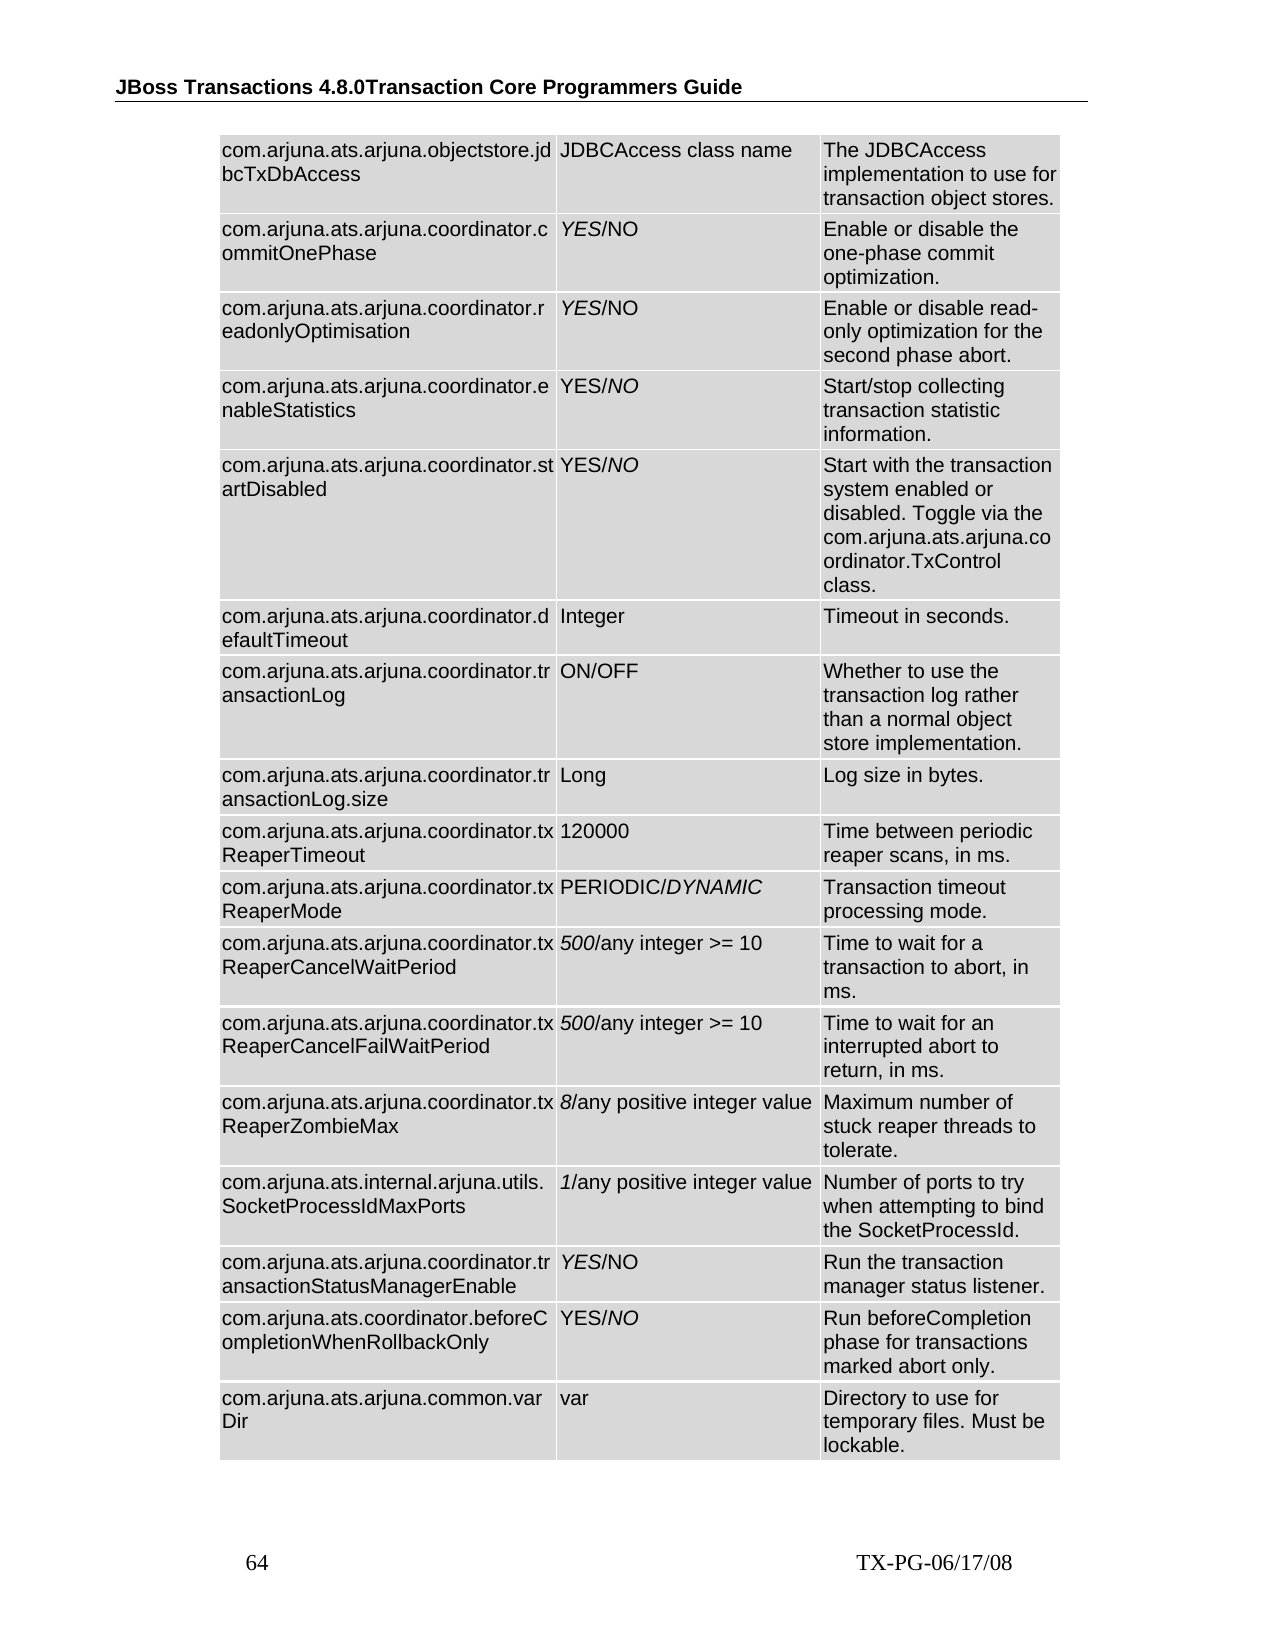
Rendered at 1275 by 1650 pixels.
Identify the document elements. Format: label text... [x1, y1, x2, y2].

table_cell com.arjuna.ats.arjuna.coordinator.transactionLog [220, 656, 556, 758]
table_cell com.arjuna.ats.coordinator.beforeCompletionWhenRollbackOnly [220, 1303, 556, 1380]
table_cell com.arjuna.ats.arjuna.coordinator.readonlyOptimisation [220, 293, 556, 370]
table_cell 500/any integer >= 10 [557, 1008, 820, 1085]
table_cell Start with the transaction system enabled or disabled. Toggle via the com.arjuna.ats.arjuna.coordinator.TxControl class. [821, 450, 1060, 599]
table_cell com.arjuna.ats.arjuna.coordinator.commitOnePhase [220, 214, 556, 291]
table_cell YES/NO [557, 1303, 820, 1380]
table_cell Integer [557, 601, 820, 654]
table_cell Log size in bytes. [821, 760, 1060, 814]
table_cell Directory to use for temporary files. Must be lockable. [821, 1383, 1060, 1460]
table_cell JDBCAccess class name [557, 135, 820, 213]
table_cell com.arjuna.ats.arjuna.coordinator.txReaperZombieMax [220, 1087, 556, 1165]
table_cell com.arjuna.ats.arjuna.coordinator.txReaperMode [220, 872, 556, 926]
table_cell com.arjuna.ats.arjuna.common.varDir [220, 1383, 556, 1460]
table_cell PERIODIC/DYNAMIC [557, 872, 820, 926]
table_cell Maximum number of stuck reaper threads to tolerate. [821, 1087, 1060, 1165]
table_cell Run the transaction manager status listener. [821, 1247, 1060, 1301]
table_cell 1/any positive integer value [557, 1167, 820, 1245]
table_cell com.arjuna.ats.arjuna.coordinator.enableStatistics [220, 371, 556, 449]
table_cell 120000 [557, 816, 820, 870]
table_cell Enable or disable read-only optimization for the second phase abort. [821, 293, 1060, 370]
table_cell com.arjuna.ats.arjuna.coordinator.transactionStatusManagerEnable [220, 1247, 556, 1301]
table_cell Start/stop collecting transaction statistic information. [821, 371, 1060, 449]
table_cell YES/NO [557, 293, 820, 370]
table_cell com.arjuna.ats.arjuna.coordinator.txReaperCancelFailWaitPeriod [220, 1008, 556, 1085]
table_cell com.arjuna.ats.arjuna.coordinator.txReaperCancelWaitPeriod [220, 928, 556, 1005]
table_cell The JDBCAccess implementation to use for transaction object stores. [821, 135, 1060, 213]
table_cell Timeout in seconds. [821, 601, 1060, 654]
table_cell Enable or disable the one-phase commit optimization. [821, 214, 1060, 291]
table_cell com.arjuna.ats.internal.arjuna.utils.SocketProcessIdMaxPorts [220, 1167, 556, 1245]
table_cell Whether to use the transaction log rather than a normal object store implementation. [821, 656, 1060, 758]
table_cell com.arjuna.ats.arjuna.objectstore.jdbcTxDbAccess [220, 135, 556, 213]
table_cell Number of ports to try when attempting to bind the SocketProcessId. [821, 1167, 1060, 1245]
table_cell Time to wait for a transaction to abort, in ms. [821, 928, 1060, 1005]
table_cell var [557, 1383, 820, 1460]
table_cell com.arjuna.ats.arjuna.coordinator.transactionLog.size [220, 760, 556, 814]
table_cell ON/OFF [557, 656, 820, 758]
table_cell Transaction timeout processing mode. [821, 872, 1060, 926]
table_cell com.arjuna.ats.arjuna.coordinator.txReaperTimeout [220, 816, 556, 870]
table_cell 8/any positive integer value [557, 1087, 820, 1165]
table_cell YES/NO [557, 371, 820, 449]
table_cell Time between periodic reaper scans, in ms. [821, 816, 1060, 870]
table_cell YES/NO [557, 214, 820, 291]
table_cell com.arjuna.ats.arjuna.coordinator.startDisabled [220, 450, 556, 599]
table_cell Time to wait for an interrupted abort to return, in ms. [821, 1008, 1060, 1085]
table_cell YES/NO [557, 1247, 820, 1301]
table_cell 500/any integer >= 10 [557, 928, 820, 1005]
table_cell com.arjuna.ats.arjuna.coordinator.defaultTimeout [220, 601, 556, 654]
table_cell Run beforeCompletion phase for transactions marked abort only. [821, 1303, 1060, 1380]
table_cell YES/NO [557, 450, 820, 599]
table_cell Long [557, 760, 820, 814]
